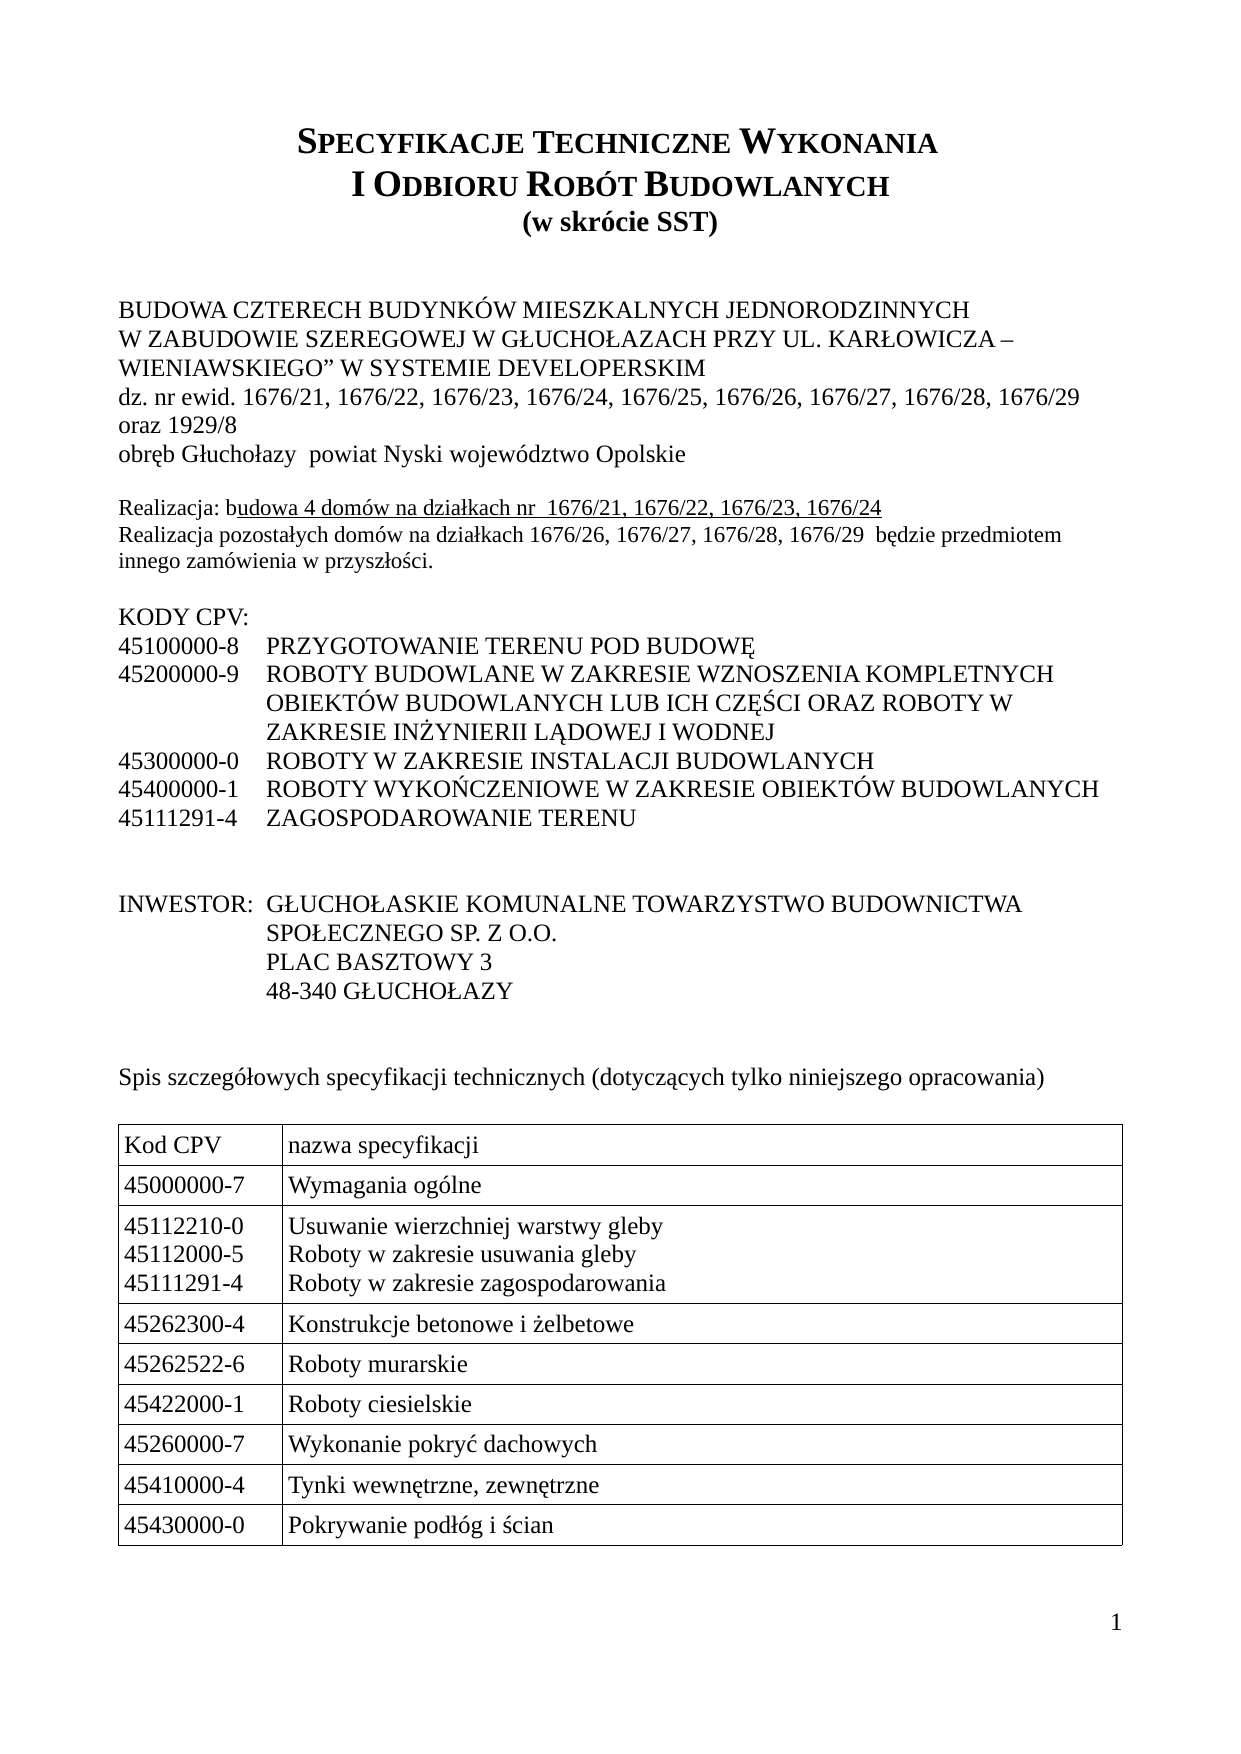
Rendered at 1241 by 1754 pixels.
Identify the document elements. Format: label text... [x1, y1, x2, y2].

table_cell Tynki wewnętrzne, zewnętrzne [283, 1465, 1122, 1504]
text 45100000-8 PRZYGOTOWANIE TERENU POD BUDOWĘ [118, 631, 1122, 659]
table_cell 45262300-4 [119, 1304, 282, 1343]
table_cell Konstrukcje betonowe i żelbetowe [283, 1304, 1122, 1343]
table_cell Roboty murarskie [283, 1344, 1122, 1383]
text INWESTOR: GŁUCHOŁASKIE KOMUNALNE TOWARZYSTWO BUDOWNICTWA SPOŁECZNEGO SP. Z O.O. [118, 889, 1122, 947]
table_header Kod CPV [119, 1125, 282, 1165]
table_cell Usuwanie wierzchniej warstwy gleby Roboty w zakresie usuwania gleby Roboty w zakresie zagospodarowania [283, 1206, 1122, 1303]
table_cell 45410000-4 [119, 1465, 282, 1504]
text obręb Głuchołazy powiat Nyski województwo Opolskie [118, 439, 1122, 468]
text 45200000-9 ROBOTY BUDOWLANE W ZAKRESIE WZNOSZENIA KOMPLETNYCH OBIEKTÓW BUDOWLANYCH LUB ICH CZĘŚCI ORAZ ROBOTY W ZAKRESIE INŻYNIERII LĄDOWEJ I WODNEJ [118, 659, 1122, 746]
table_cell Wymagania ogólne [283, 1166, 1122, 1205]
table_cell 45430000-0 [119, 1505, 282, 1545]
table_cell Pokrywanie podłóg i ścian [283, 1505, 1122, 1545]
text KODY CPV: [118, 602, 1122, 631]
text Spis szczegółowych specyfikacji technicznych (dotyczących tylko niniejszego opracowania) [118, 1062, 1122, 1091]
table_cell Roboty ciesielskie [283, 1385, 1122, 1424]
text (w skrócie SST) [118, 204, 1122, 238]
table_cell 45260000-7 [119, 1425, 282, 1464]
text I ODBIORU ROBÓT BUDOWLANYCH [118, 161, 1122, 204]
text dz. nr ewid. 1676/21, 1676/22, 1676/23, 1676/24, 1676/25, 1676/26, 1676/27, 1676/28, 1676/29 oraz 1929/8 [118, 382, 1122, 439]
text BUDOWA CZTERECH BUDYNKÓW MIESZKALNYCH JEDNORODZINNYCH W ZABUDOWIE SZEREGOWEJ W GŁUCHOŁAZACH PRZY UL. KARŁOWICZA – WIENIAWSKIEGO” W SYSTEMIE DEVELOPERSKIM [118, 295, 1122, 382]
table_cell 45000000-7 [119, 1166, 282, 1205]
table_cell 45112210-0 45112000-5 45111291-4 [119, 1206, 282, 1303]
text Realizacja: budowa 4 domów na działkach nr 1676/21, 1676/22, 1676/23, 1676/24 [118, 494, 1122, 521]
table_cell Wykonanie pokryć dachowych [283, 1425, 1122, 1464]
text 45300000-0 ROBOTY W ZAKRESIE INSTALACJI BUDOWLANYCH [118, 746, 1122, 774]
text PLAC BASZTOWY 3 [118, 947, 1122, 976]
table_cell 45422000-1 [119, 1385, 282, 1424]
text SPECYFIKACJE TECHNICZNE WYKONANIA [118, 118, 1122, 161]
table_header nazwa specyfikacji [283, 1125, 1122, 1165]
table_cell 45262522-6 [119, 1344, 282, 1383]
text Realizacja pozostałych domów na działkach 1676/26, 1676/27, 1676/28, 1676/29 będzie przedmiotem innego zamówienia w przyszłości. [118, 521, 1122, 573]
text 45111291-4 ZAGOSPODAROWANIE TERENU [118, 803, 1122, 832]
text 45400000-1 ROBOTY WYKOŃCZENIOWE W ZAKRESIE OBIEKTÓW BUDOWLANYCH [118, 774, 1122, 803]
text 48-340 GŁUCHOŁAZY [118, 976, 1122, 1004]
